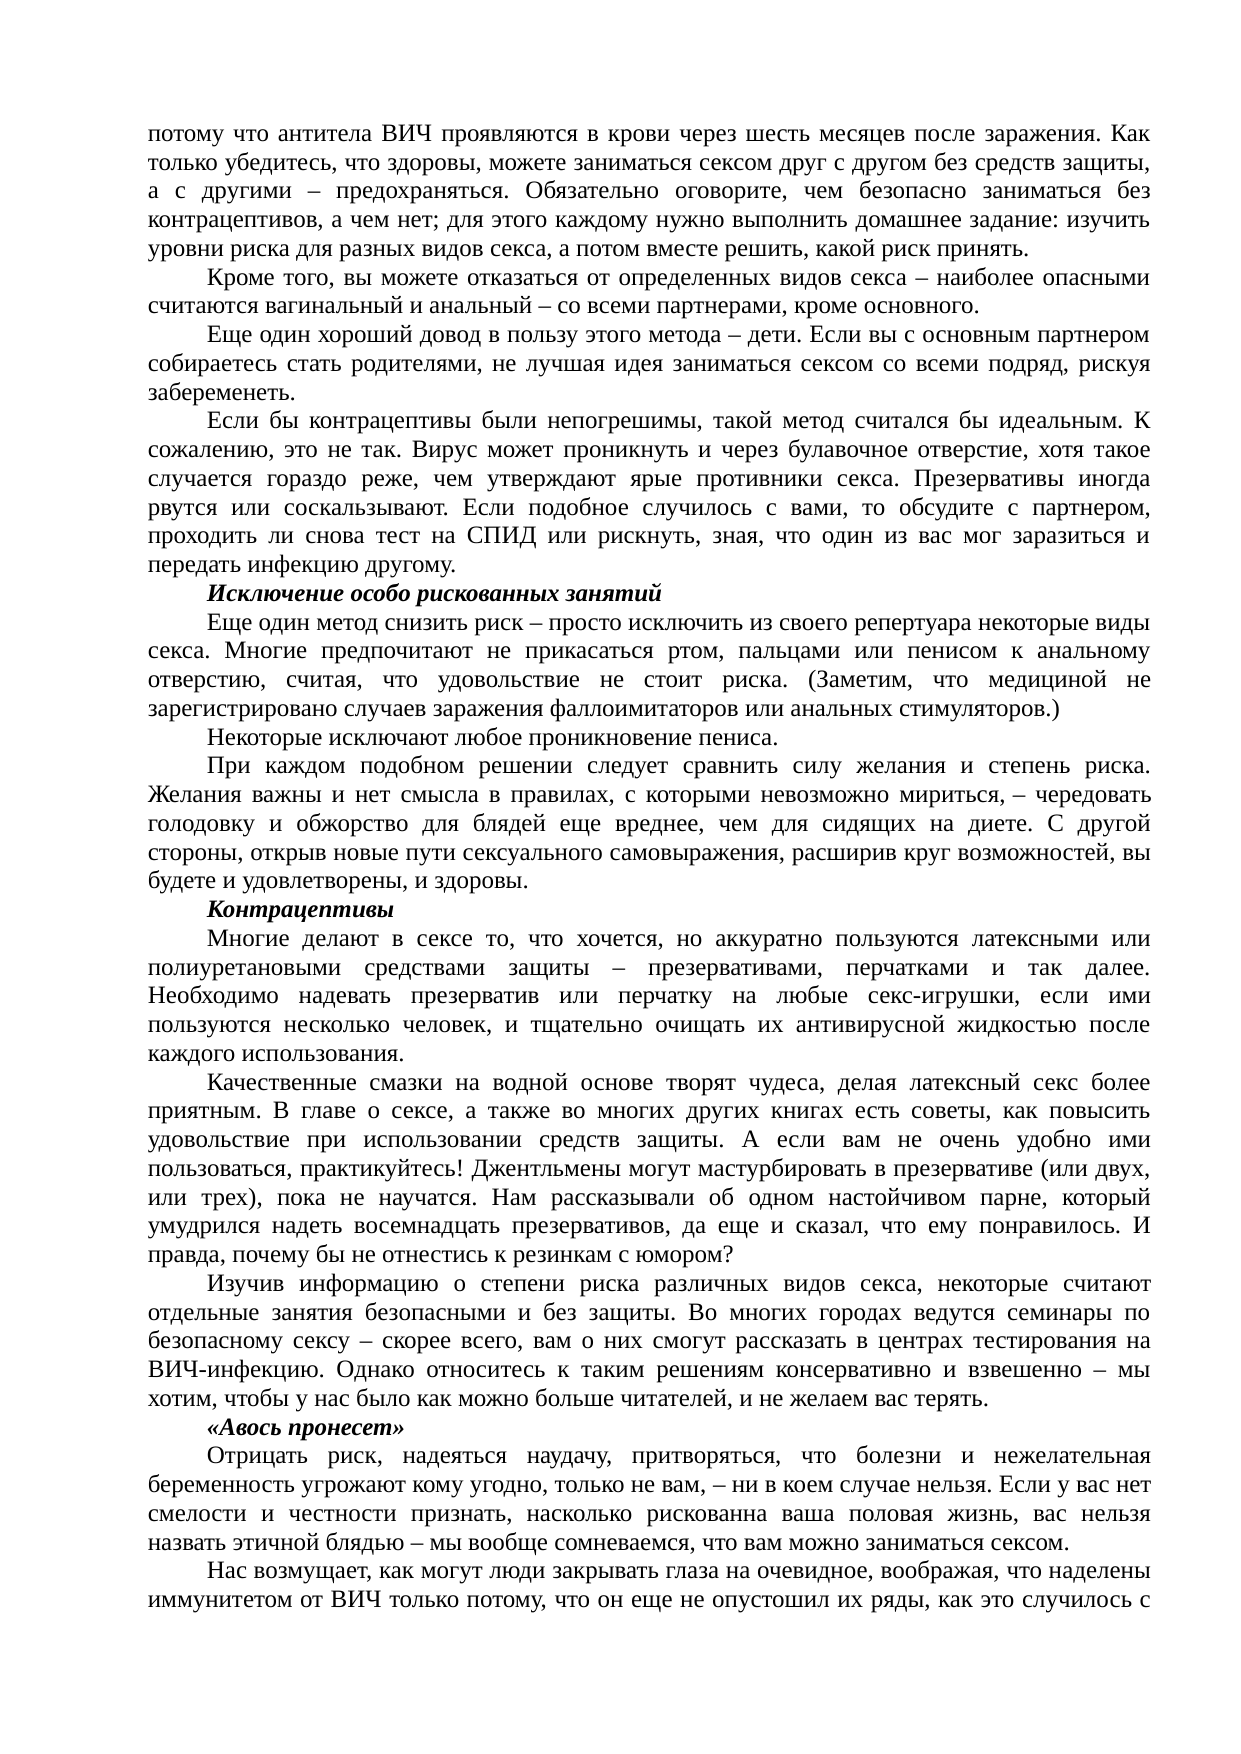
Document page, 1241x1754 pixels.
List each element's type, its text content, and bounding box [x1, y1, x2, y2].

text Отрицать риск, надеяться наудачу, притворяться, что болезни и нежелательная беременность угрожают кому угодно, только не вам, – ни в коем случае нельзя. Если у вас нет смелости и честности признать, насколько рискованна ваша половая жизнь, вас нельзя назвать этичной блядью – мы вообще сомневаемся, что вам можно заниматься сексом. [148, 1441, 1152, 1556]
text Исключение особо рискованных занятий [148, 578, 1152, 607]
text Еще один хороший довод в пользу этого метода – дети. Если вы с основным партнером собираетесь стать родителями, не лучшая идея заниматься сексом со всеми подряд, рискуя забеременеть. [148, 319, 1152, 406]
text Контрацептивы [148, 894, 1152, 923]
text Качественные смазки на водной основе творят чудеса, делая латексный секс более приятным. В главе о сексе, а также во многих других книгах есть советы, как повысить удовольствие при использовании средств защиты. А если вам не очень удобно ими пользоваться, практикуйтесь! Джентльмены могут мастурбировать в презервативе (или двух, или трех), пока не научатся. Нам рассказывали об одном настойчивом парне, который умудрился надеть восемнадцать презервативов, да еще и сказал, что ему понравилось. И правда, почему бы не отнестись к резинкам с юмором? [148, 1067, 1152, 1268]
text При каждом подобном решении следует сравнить силу желания и степень риска. Желания важны и нет смысла в правилах, с которыми невозможно мириться, – чередовать голодовку и обжорство для блядей еще вреднее, чем для сидящих на диете. С другой стороны, открыв новые пути сексуального самовыражения, расширив круг возможностей, вы будете и удовлетворены, и здоровы. [148, 751, 1152, 894]
text Изучив информацию о степени риска различных видов секса, некоторые считают отдельные занятия безопасными и без защиты. Во многих городах ведутся семинары по безопасному сексу – скорее всего, вам о них смогут рассказать в центрах тестирования на ВИЧ-инфекцию. Однако относитесь к таким решениям консервативно и взвешенно – мы хотим, чтобы у нас было как можно больше читателей, и не желаем вас терять. [148, 1268, 1152, 1412]
text Нас возмущает, как могут люди закрывать глаза на очевидное, воображая, что наделены иммунитетом от ВИЧ только потому, что он еще не опустошил их ряды, как это случилось с [148, 1556, 1152, 1613]
text Еще один метод снизить риск – просто исключить из своего репертуара некоторые виды секса. Многие предпочитают не прикасаться ртом, пальцами или пенисом к анальному отверстию, считая, что удовольствие не стоит риска. (Заметим, что медициной не зарегистрировано случаев заражения фаллоимитаторов или анальных стимуляторов.) [148, 607, 1152, 722]
text «Авось пронесет» [148, 1412, 1152, 1441]
text Многие делают в сексе то, что хочется, но аккуратно пользуются латексными или полиуретановыми средствами защиты – презервативами, перчатками и так далее. Необходимо надевать презерватив или перчатку на любые секс-игрушки, если ими пользуются несколько человек, и тщательно очищать их антивирусной жидкостью после каждого использования. [148, 923, 1152, 1067]
text Если бы контрацептивы были непогрешимы, такой метод считался бы идеальным. К сожалению, это не так. Вирус может проникнуть и через булавочное отверстие, хотя такое случается гораздо реже, чем утверждают ярые противники секса. Презервативы иногда рвутся или соскальзывают. Если подобное случилось с вами, то обсудите с партнером, проходить ли снова тест на СПИД или рискнуть, зная, что один из вас мог заразиться и передать инфекцию другому. [148, 406, 1152, 578]
text Некоторые исключают любое проникновение пениса. [148, 722, 1152, 751]
text Кроме того, вы можете отказаться от определенных видов секса – наиболее опасными считаются вагинальный и анальный – со всеми партнерами, кроме основного. [148, 262, 1152, 319]
text потому что антитела ВИЧ проявляются в крови через шесть месяцев после заражения. Как только убедитесь, что здоровы, можете заниматься сексом друг с другом без средств защиты, а с другими – предохраняться. Обязательно оговорите, чем безопасно заниматься без контрацептивов, а чем нет; для этого каждому нужно выполнить домашнее задание: изучить уровни риска для разных видов секса, а потом вместе решить, какой риск принять. [148, 118, 1152, 262]
